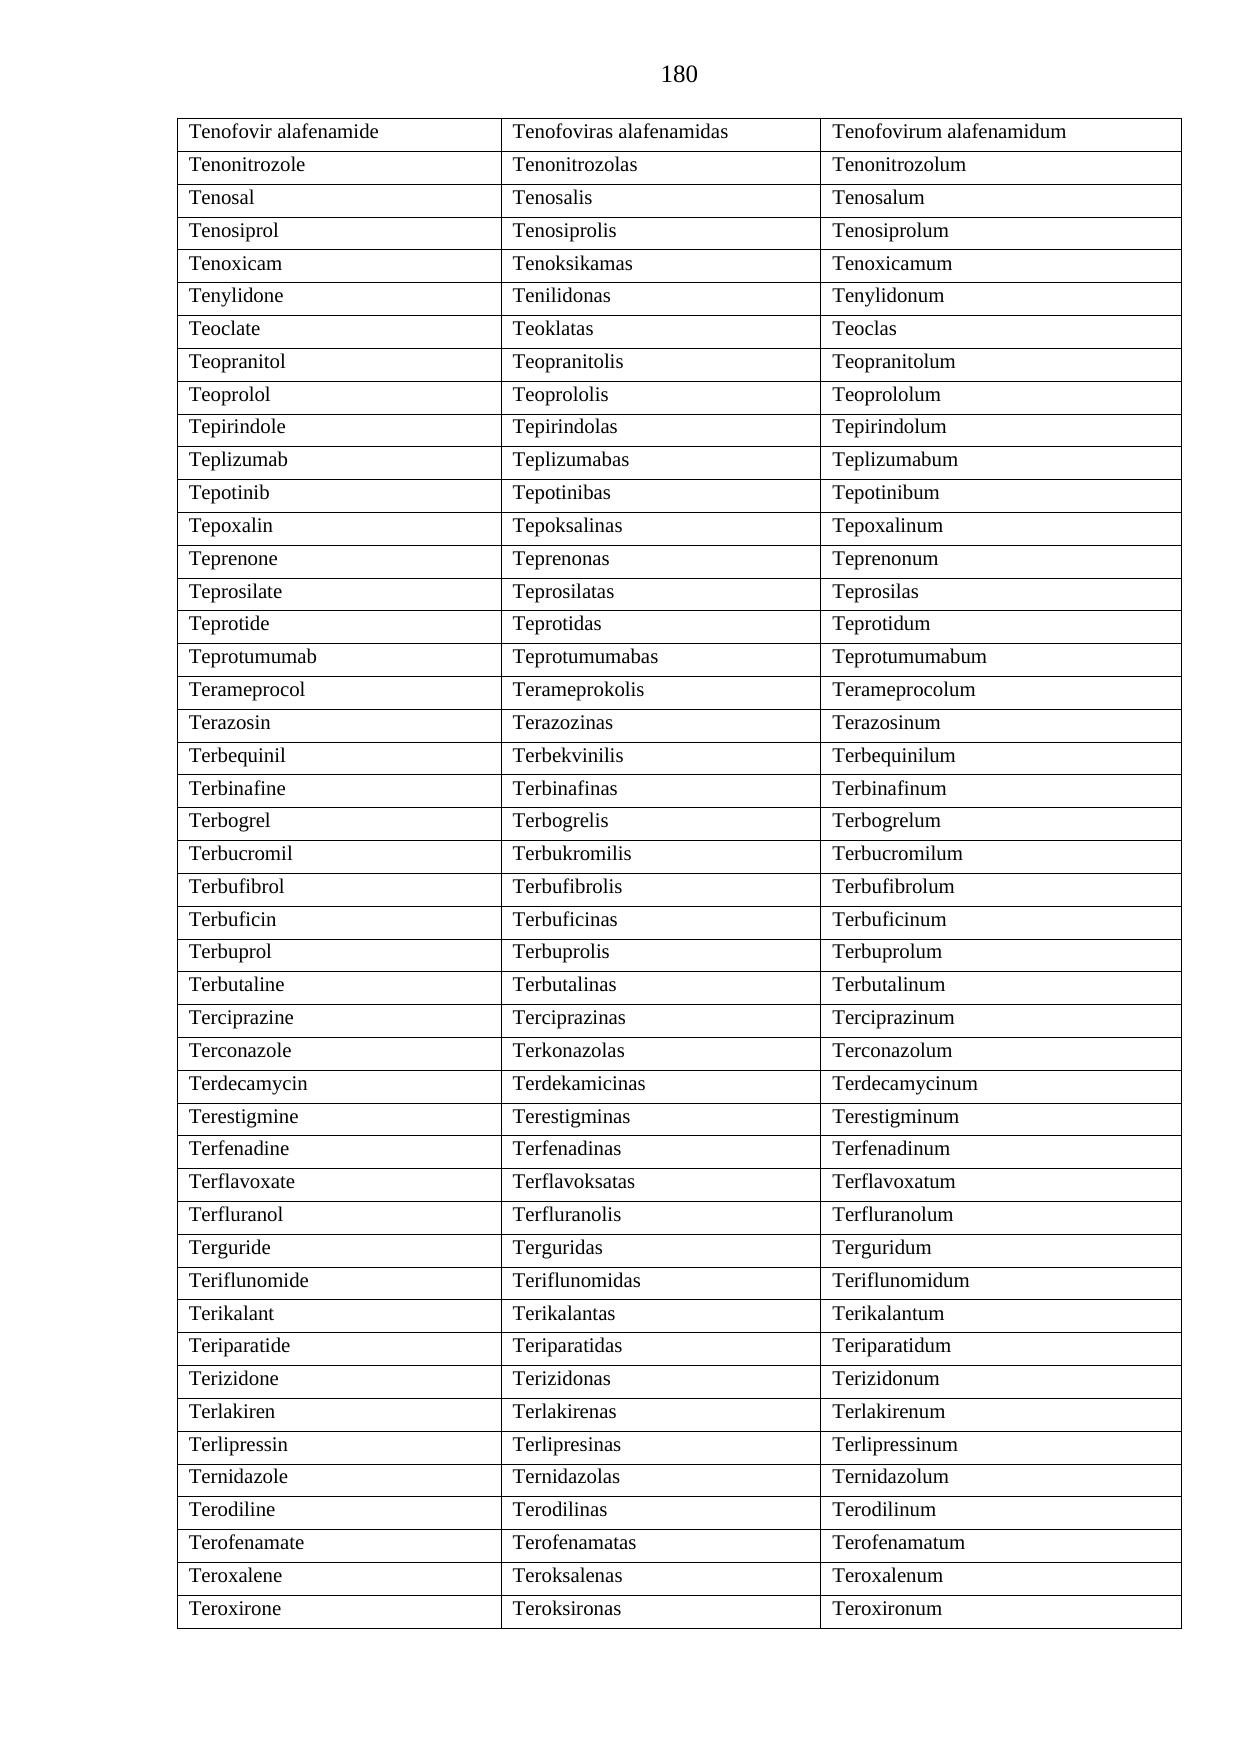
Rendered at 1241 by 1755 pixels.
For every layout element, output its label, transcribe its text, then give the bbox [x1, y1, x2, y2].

table_cell Teprosilate [178, 579, 501, 610]
table_cell Teprosilas [821, 579, 1181, 610]
table_cell Terbutalinas [502, 972, 820, 1004]
table_cell Teriparatide [178, 1333, 501, 1365]
table_cell Terikalant [178, 1300, 501, 1332]
table_cell Teoprolol [178, 382, 501, 413]
table_cell Tenonitrozolum [821, 152, 1181, 184]
table_cell Tepirindolas [502, 415, 820, 446]
table_cell Terofenamatum [821, 1530, 1181, 1562]
table_cell Teriflunomidum [821, 1268, 1181, 1299]
table_cell Ternidazole [178, 1465, 501, 1496]
table_cell Terbinafinas [502, 775, 820, 807]
table_cell Teplizumab [178, 447, 501, 479]
table_cell Teroksironas [502, 1596, 820, 1627]
table_cell Terbucromilum [821, 841, 1181, 873]
table_cell Teoprololum [821, 382, 1181, 413]
table_cell Terbufibrolis [502, 874, 820, 906]
table_cell Teprenonas [502, 546, 820, 577]
table_cell Teroksalenas [502, 1563, 820, 1595]
table_cell Terconazolum [821, 1038, 1181, 1070]
table_cell Terfluranolis [502, 1202, 820, 1234]
table_cell Tepirindolum [821, 415, 1181, 446]
table_cell Terbutaline [178, 972, 501, 1004]
table_cell Teplizumabas [502, 447, 820, 479]
table_cell Terazosin [178, 710, 501, 742]
table_cell Ternidazolas [502, 1465, 820, 1496]
table_cell Teroxirone [178, 1596, 501, 1627]
table_cell Tenofovir alafenamide [178, 119, 501, 151]
table_cell Terameprocol [178, 677, 501, 709]
table_cell Teprosilatas [502, 579, 820, 610]
table_cell Tepotinibum [821, 480, 1181, 512]
table_cell Tenilidonas [502, 283, 820, 315]
table_cell Terlipressinum [821, 1432, 1181, 1463]
table_cell Teoclas [821, 316, 1181, 348]
table_cell Tenofovirum alafenamidum [821, 119, 1181, 151]
table_cell Terbufibrolum [821, 874, 1181, 906]
table_cell Teriparatidas [502, 1333, 820, 1365]
table_cell Terlakirenas [502, 1399, 820, 1431]
table_cell Tenosiprol [178, 218, 501, 249]
table_cell Tenoxicamum [821, 250, 1181, 282]
table_cell Tenosalum [821, 185, 1181, 217]
table_cell Terbinafine [178, 775, 501, 807]
table_cell Terofenamatas [502, 1530, 820, 1562]
table_cell Terflavoxatum [821, 1169, 1181, 1201]
table_cell Teprotidum [821, 611, 1181, 643]
table_cell Terfluranolum [821, 1202, 1181, 1234]
table_cell Teoclate [178, 316, 501, 348]
table_cell Teoklatas [502, 316, 820, 348]
table_cell Terbuficinum [821, 907, 1181, 938]
table_cell Terbufibrol [178, 874, 501, 906]
table_cell Teoprololis [502, 382, 820, 413]
table_cell Terbogrel [178, 808, 501, 840]
table_cell Teroxalene [178, 1563, 501, 1595]
table_cell Terikalantum [821, 1300, 1181, 1332]
table_cell Tepoxalinum [821, 513, 1181, 545]
table_cell Terbuficin [178, 907, 501, 938]
table_cell Terazosinum [821, 710, 1181, 742]
table_cell Terestigminum [821, 1104, 1181, 1135]
table_cell Terameprokolis [502, 677, 820, 709]
table_cell Tenofoviras alafenamidas [502, 119, 820, 151]
table_cell Terlakirenum [821, 1399, 1181, 1431]
table_cell Terbekvinilis [502, 743, 820, 774]
table_cell Tepoksalinas [502, 513, 820, 545]
table_cell Teprenone [178, 546, 501, 577]
table_cell Terodiline [178, 1497, 501, 1529]
table_cell Terbuprolis [502, 940, 820, 971]
table_cell Terkonazolas [502, 1038, 820, 1070]
table_cell Terbutalinum [821, 972, 1181, 1004]
table_cell Teprenonum [821, 546, 1181, 577]
table_cell Terofenamate [178, 1530, 501, 1562]
table_cell Terestigmine [178, 1104, 501, 1135]
table_cell Terciprazinum [821, 1005, 1181, 1037]
table_cell Teriflunomide [178, 1268, 501, 1299]
table_cell Terameprocolum [821, 677, 1181, 709]
table_cell Terfenadine [178, 1136, 501, 1168]
table_cell Terbucromil [178, 841, 501, 873]
table_cell Tenoksikamas [502, 250, 820, 282]
table_cell Teopranitol [178, 349, 501, 381]
table_cell Terbinafinum [821, 775, 1181, 807]
table_cell Terbogrelis [502, 808, 820, 840]
table_cell Terbuficinas [502, 907, 820, 938]
table_cell Tenonitrozole [178, 152, 501, 184]
table_cell Terguride [178, 1235, 501, 1267]
table_cell Terconazole [178, 1038, 501, 1070]
table_cell Terguridum [821, 1235, 1181, 1267]
table_cell Terdecamycin [178, 1071, 501, 1102]
table_cell Teriflunomidas [502, 1268, 820, 1299]
table_cell Teprotidas [502, 611, 820, 643]
table_cell Terflavoksatas [502, 1169, 820, 1201]
table_cell Tenosal [178, 185, 501, 217]
table_cell Terizidonas [502, 1366, 820, 1398]
table_cell Teroxalenum [821, 1563, 1181, 1595]
table_cell Terflavoxate [178, 1169, 501, 1201]
table_cell Tenosiprolis [502, 218, 820, 249]
table_cell Teplizumabum [821, 447, 1181, 479]
table_cell Tenoxicam [178, 250, 501, 282]
table_cell Tenylidone [178, 283, 501, 315]
table_cell Tepotinib [178, 480, 501, 512]
table_cell Terbogrelum [821, 808, 1181, 840]
table_cell Terlakiren [178, 1399, 501, 1431]
table_cell Terikalantas [502, 1300, 820, 1332]
table_cell Terdekamicinas [502, 1071, 820, 1102]
table_cell Tenonitrozolas [502, 152, 820, 184]
table_cell Terizidone [178, 1366, 501, 1398]
table_cell Terodilinum [821, 1497, 1181, 1529]
table_cell Terazozinas [502, 710, 820, 742]
table_cell Teprotide [178, 611, 501, 643]
table_cell Tepotinibas [502, 480, 820, 512]
table_cell Terbuprolum [821, 940, 1181, 971]
table_cell Teprotumumab [178, 644, 501, 676]
table_cell Terbukromilis [502, 841, 820, 873]
table_cell Ternidazolum [821, 1465, 1181, 1496]
table_cell Teriparatidum [821, 1333, 1181, 1365]
table_cell Terciprazinas [502, 1005, 820, 1037]
table_cell Terciprazine [178, 1005, 501, 1037]
table_cell Terodilinas [502, 1497, 820, 1529]
table_cell Teopranitolis [502, 349, 820, 381]
table_cell Terfluranol [178, 1202, 501, 1234]
table_cell Tenosalis [502, 185, 820, 217]
table_cell Terlipressin [178, 1432, 501, 1463]
table_cell Terbuprol [178, 940, 501, 971]
table_cell Teprotumumabas [502, 644, 820, 676]
table_cell Teroxironum [821, 1596, 1181, 1627]
table_cell Terbequinilum [821, 743, 1181, 774]
table_cell Tenylidonum [821, 283, 1181, 315]
table_cell Terizidonum [821, 1366, 1181, 1398]
table_cell Teopranitolum [821, 349, 1181, 381]
table_cell Terguridas [502, 1235, 820, 1267]
table_cell Teprotumumabum [821, 644, 1181, 676]
table_cell Tenosiprolum [821, 218, 1181, 249]
table_cell Terfenadinas [502, 1136, 820, 1168]
table_cell Terfenadinum [821, 1136, 1181, 1168]
table_cell Tepoxalin [178, 513, 501, 545]
table_cell Terlipresinas [502, 1432, 820, 1463]
table_cell Terdecamycinum [821, 1071, 1181, 1102]
table_cell Terestigminas [502, 1104, 820, 1135]
table_cell Terbequinil [178, 743, 501, 774]
table_cell Tepirindole [178, 415, 501, 446]
